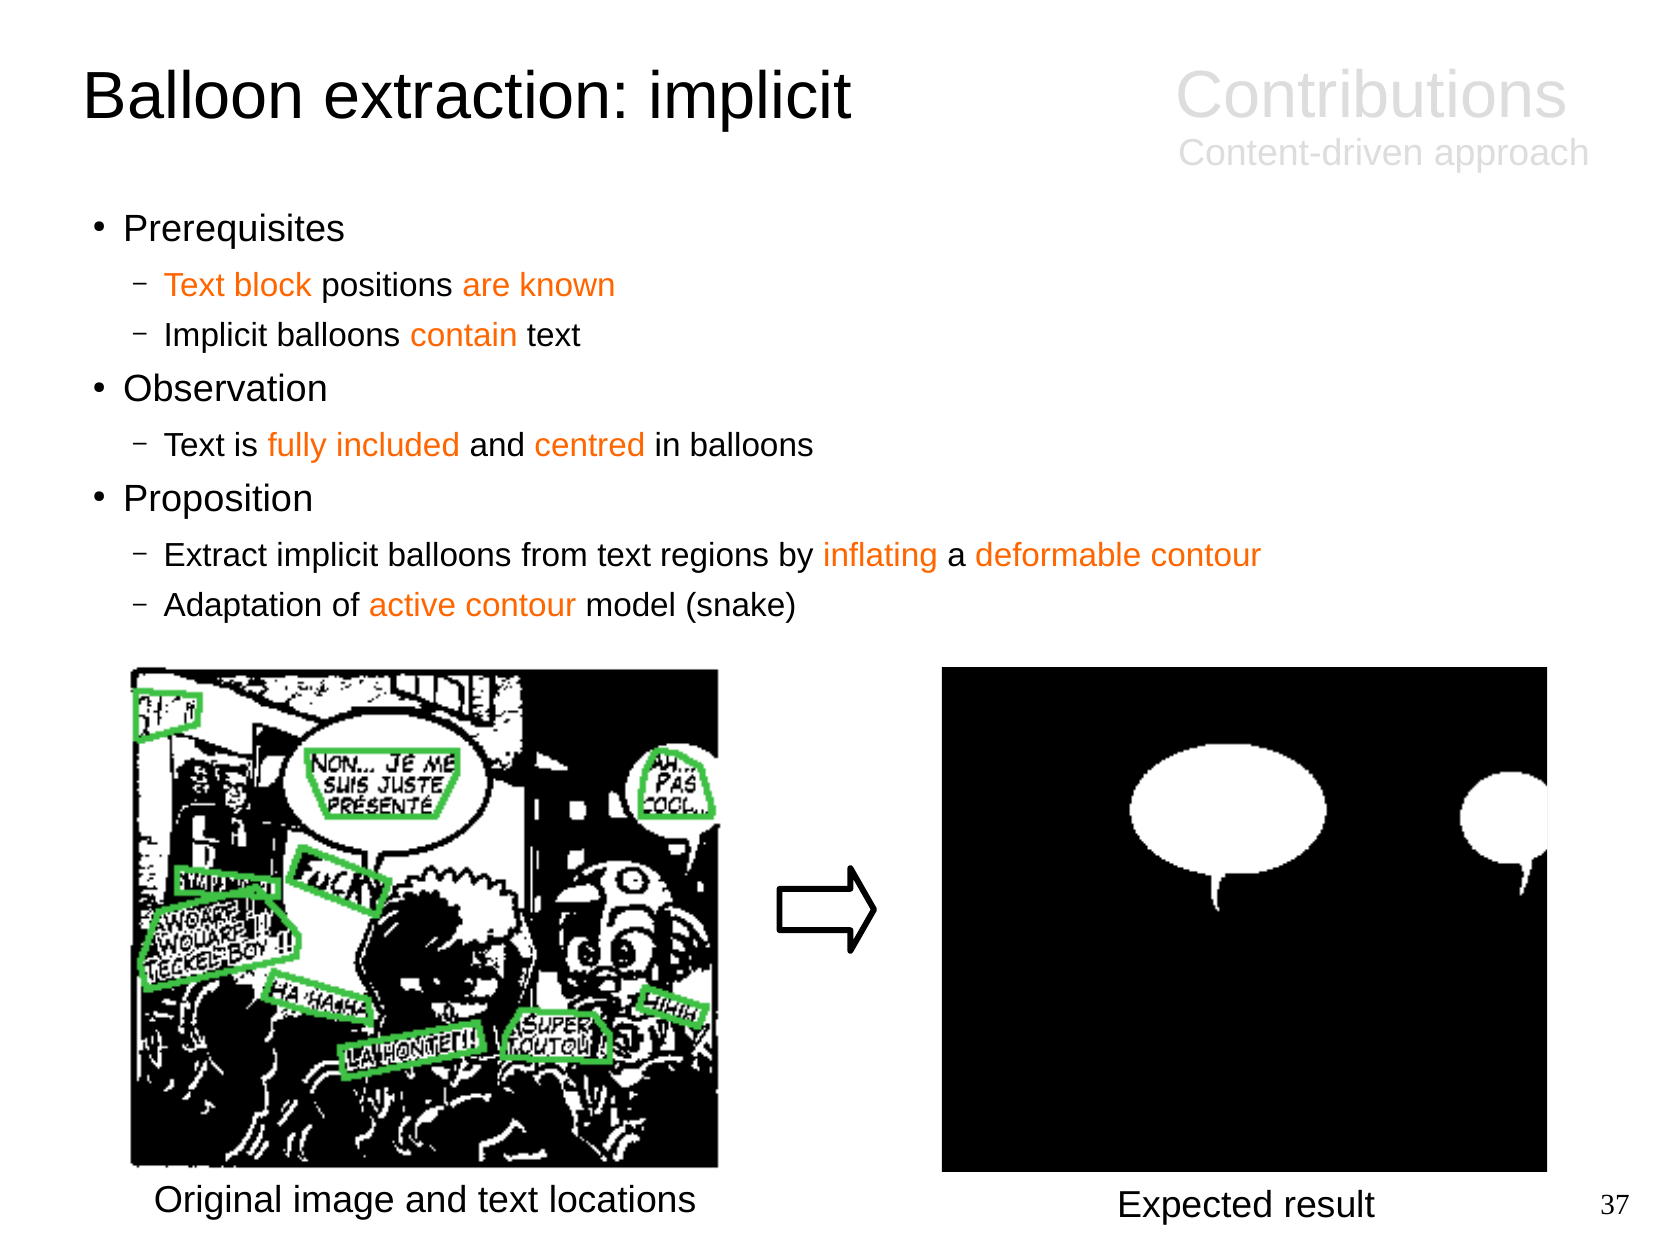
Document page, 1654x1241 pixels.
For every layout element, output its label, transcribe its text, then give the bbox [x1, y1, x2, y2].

picture [941, 667, 1548, 1172]
title Balloon extraction: implicit [82, 49, 1571, 142]
text_box Original image and text locations [124, 1170, 727, 1228]
text_box Expected result [903, 1176, 1589, 1234]
picture [88, 635, 768, 1199]
list Prerequisites Text block positions are known Implicit balloons contain text Observation Text is fully included and centred in balloons Proposition Extract implicit balloons from text regions by inflating a deformable contour Adaptation of active contour model (snake) [82, 206, 1571, 626]
